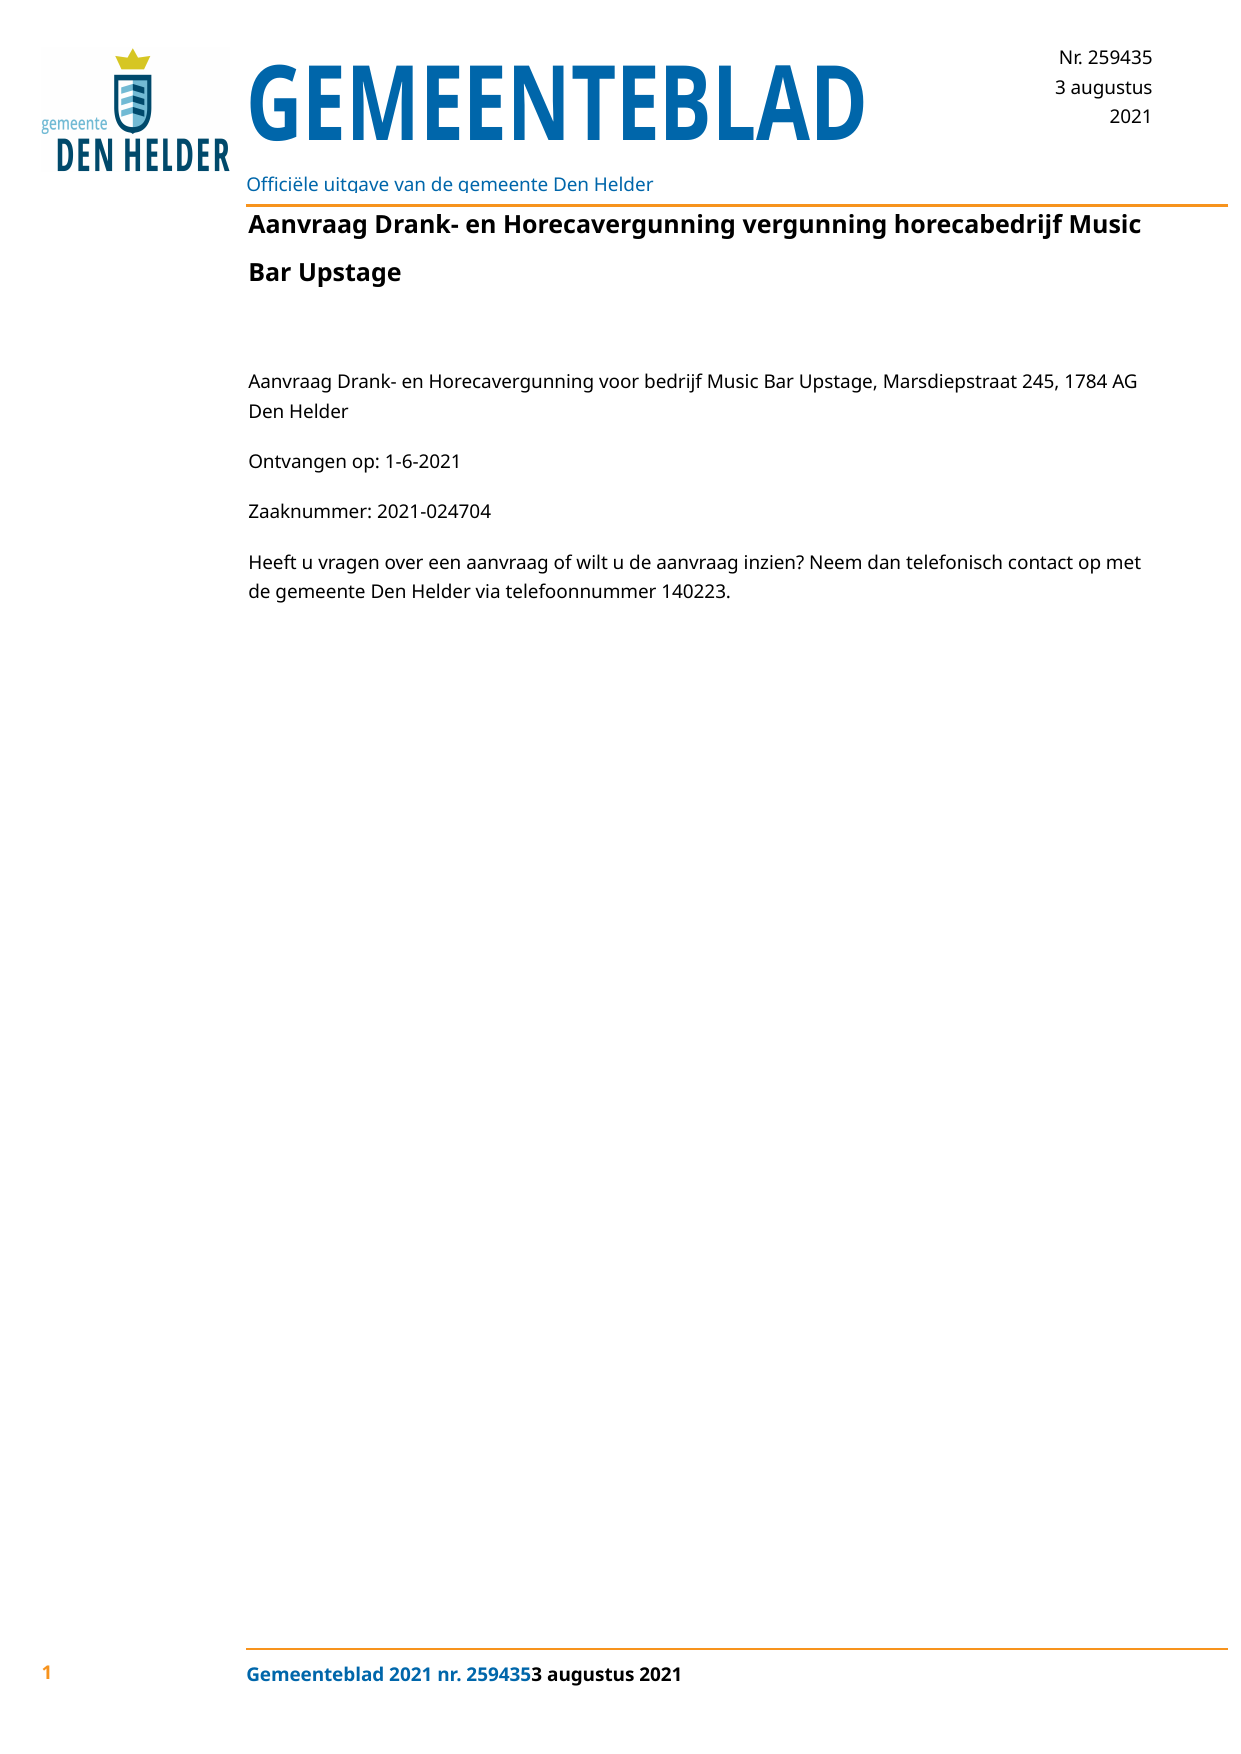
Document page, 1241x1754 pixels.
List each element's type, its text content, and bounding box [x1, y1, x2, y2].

text Aanvraag Drank- en Horecavergunning voor bedrijf Music Bar Upstage, Marsdiepstraat 245, 1784 AG Den Helder [248, 368, 1152, 424]
picture [182, 144, 187, 165]
picture [100, 154, 106, 172]
picture [220, 160, 224, 172]
picture [41, 47, 231, 172]
text Heeft u vragen over een aanvraag of wilt u de aanvraag inzien? Neem dan telefonisch contact op met de gemeente Den Helder via telefoonnummer 140223. [248, 549, 1152, 604]
picture [63, 144, 68, 165]
text Ontvangen op: 1-6-2021 [248, 448, 1152, 474]
text Zaaknummer: 2021-024704 [248, 499, 1152, 524]
text Aanvraag Drank- en Horecavergunning vergunning horecabedrijf Music Bar Upstage [248, 207, 1152, 288]
picture [130, 157, 135, 172]
